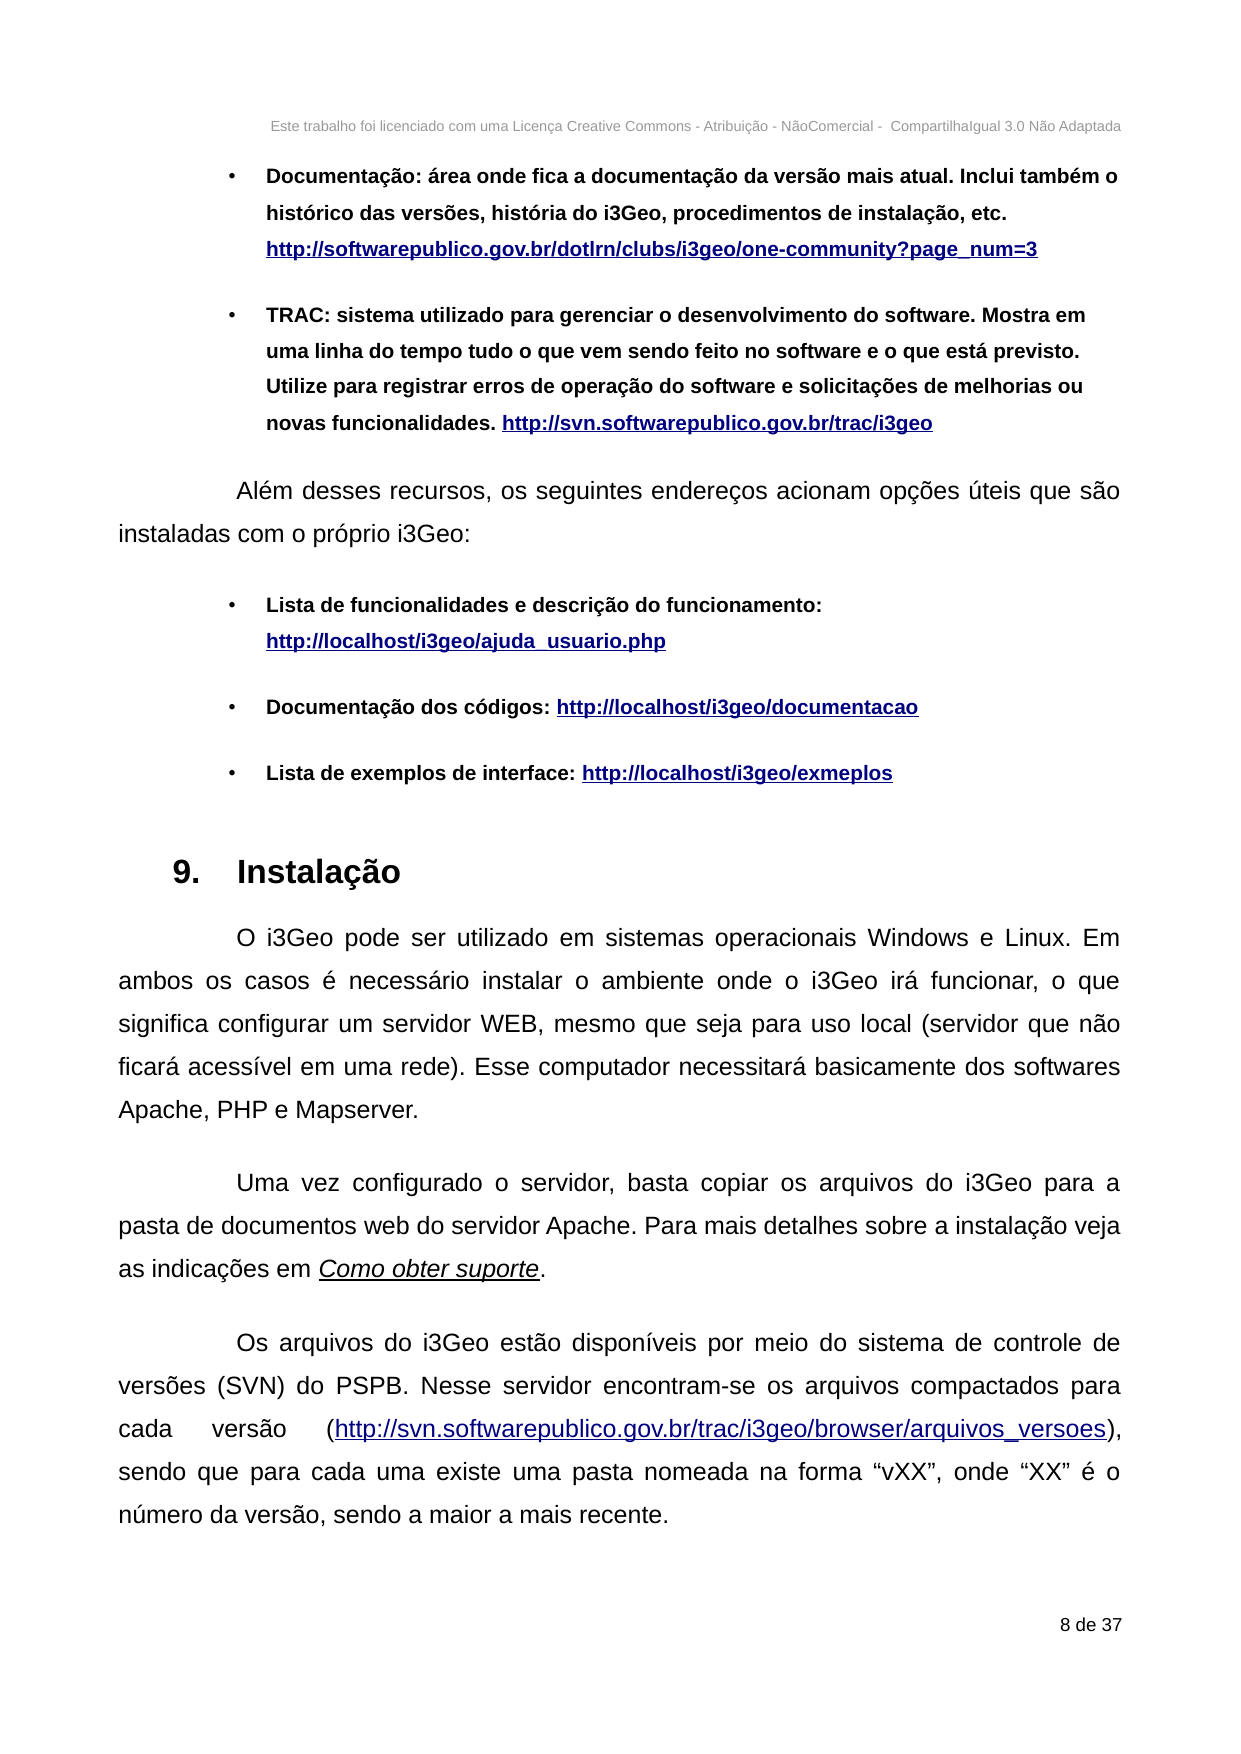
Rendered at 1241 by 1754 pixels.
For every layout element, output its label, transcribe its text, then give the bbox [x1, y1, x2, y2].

list Documentação: área onde fica a documentação da versão mais atual. Inclui também o histórico das versões, história do i3Geo, procedimentos de instalação, etc. http://softwarepublico.gov.br/dotlrn/clubs/i3geo/one-community?page_num=3 [228, 164, 1122, 260]
text Além desses recursos, os seguintes endereços acionam opções úteis que são instaladas com o próprio i3Geo: [118, 476, 1122, 548]
text Uma vez configurado o servidor, basta copiar os arquivos do i3Geo para a pasta de documentos web do servidor Apache. Para mais detalhes sobre a instalação veja as indicações em Como obter suporte. [118, 1168, 1122, 1283]
subtitle Instalação [163, 852, 1077, 891]
list Documentação dos códigos: http://localhost/i3geo/documentacao [228, 695, 1122, 719]
text O i3Geo pode ser utilizado em sistemas operacionais Windows e Linux. Em ambos os casos é necessário instalar o ambiente onde o i3Geo irá funcionar, o que significa configurar um servidor WEB, mesmo que seja para uso local (servidor que não ficará acessível em uma rede). Esse computador necessitará basicamente dos softwares Apache, PHP e Mapserver. [118, 922, 1122, 1124]
list TRAC: sistema utilizado para gerenciar o desenvolvimento do software. Mostra em uma linha do tempo tudo o que vem sendo feito no software e o que está previsto. Utilize para registrar erros de operação do software e solicitações de melhorias ou novas funcionalidades. http://svn.softwarepublico.gov.br/trac/i3geo [228, 302, 1122, 434]
list Lista de exemplos de interface: http://localhost/i3geo/exmeplos [228, 761, 1122, 785]
text Os arquivos do i3Geo estão disponíveis por meio do sistema de controle de versões (SVN) do PSPB. Nesse servidor encontram-se os arquivos compactados para cada versão (http://svn.softwarepublico.gov.br/trac/i3geo/browser/arquivos_versoes), sendo que para cada uma existe uma pasta nomeada na forma “vXX”, onde “XX” é o número da versão, sendo a maior a mais recente. [118, 1328, 1122, 1529]
list Lista de funcionalidades e descrição do funcionamento: http://localhost/i3geo/ajuda_usuario.php [228, 593, 1122, 653]
